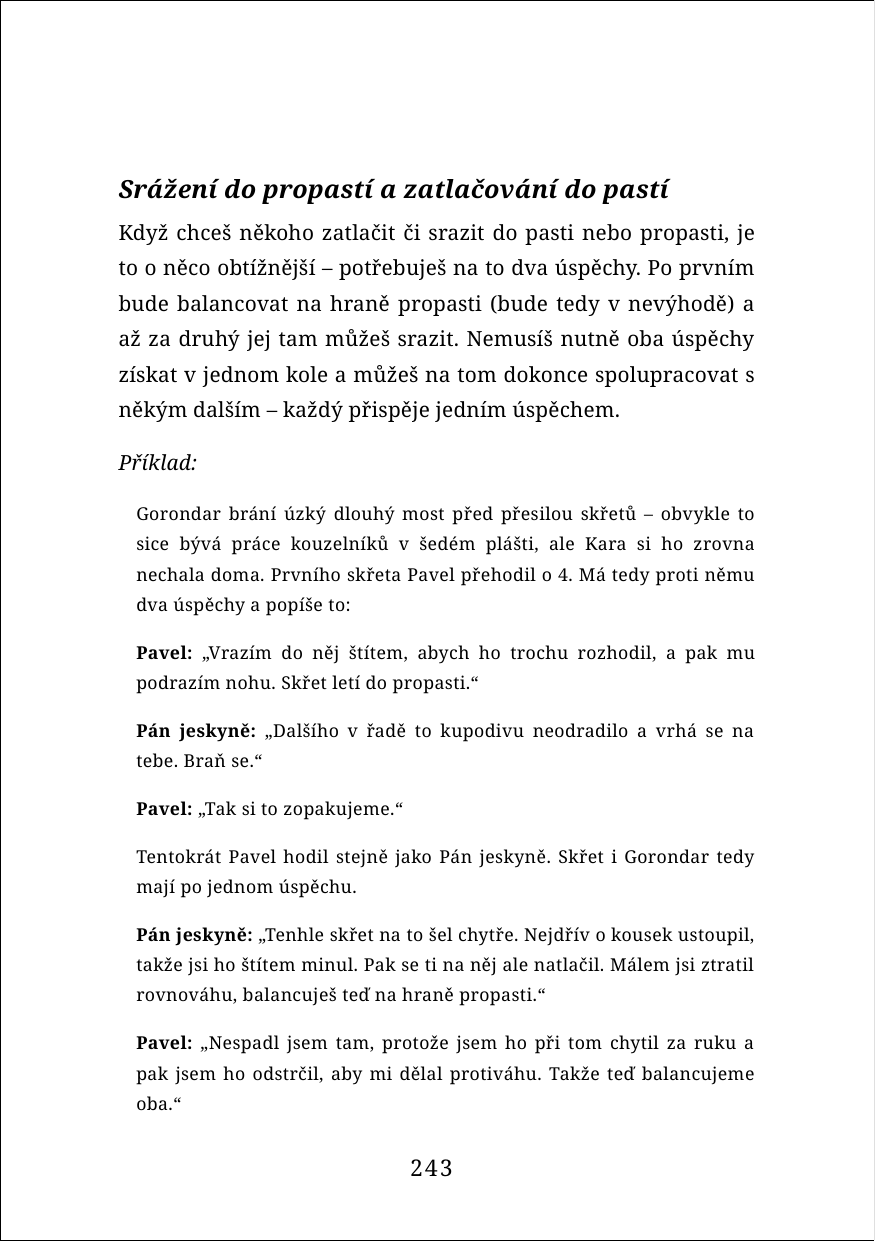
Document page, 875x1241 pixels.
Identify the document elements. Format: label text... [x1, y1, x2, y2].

text Pán jeskyně: „Dalšího v řadě to kupodivu neodradilo a vrhá se na tebe. Braň se.“ [136, 718, 756, 773]
subtitle Srážení do propastí a zatlačování do pastí [118, 172, 756, 206]
text Pavel: „Vrazím do něj štítem, abych ho trochu rozhodil, a pak mu podrazím nohu. Skřet letí do propasti.“ [136, 640, 756, 694]
text Gorondar brání úzký dlouhý most před přesilou skřetů – obvykle to sice bývá práce kouzelníků v šedém plášti, ale Kara si ho zrovna nechala doma. Prvního skřeta Pavel přehodil o 4. Má tedy proti němu dva úspěchy a popíše to: [136, 502, 756, 616]
text Tentokrát Pavel hodil stejně jako Pán jeskyně. Skřet i Gorondar tedy mají po jednom úspěchu. [136, 844, 756, 899]
text Pavel: „Nespadl jsem tam, protože jsem ho při tom chytil za ruku a pak jsem ho odstrčil, aby mi dělal protiváhu. Takže teď balancujeme oba.“ [136, 1031, 756, 1115]
text Když chceš někoho zatlačit či srazit do pasti nebo propasti, je to o něco obtížnější – potřebuješ na to dva úspěchy. Po prvním bude balancovat na hraně propasti (bude tedy v nevýhodě) a až za druhý jej tam můžeš srazit. Nemusíš nutně oba úspěchy získat v jednom kole a můžeš na tom dokonce spolupracovat s někým dalším – každý přispěje jedním úspěchem. [118, 218, 756, 424]
text Pán jeskyně: „Tenhle skřet na to šel chytře. Nejdřív o kousek ustoupil, takže jsi ho štítem minul. Pak se ti na něj ale natlačil. Málem jsi ztratil rovnováhu, balancuješ teď na hraně propasti.“ [136, 922, 756, 1007]
text Příklad: [118, 448, 756, 477]
text Pavel: „Tak si to zopakujeme.“ [136, 796, 756, 821]
